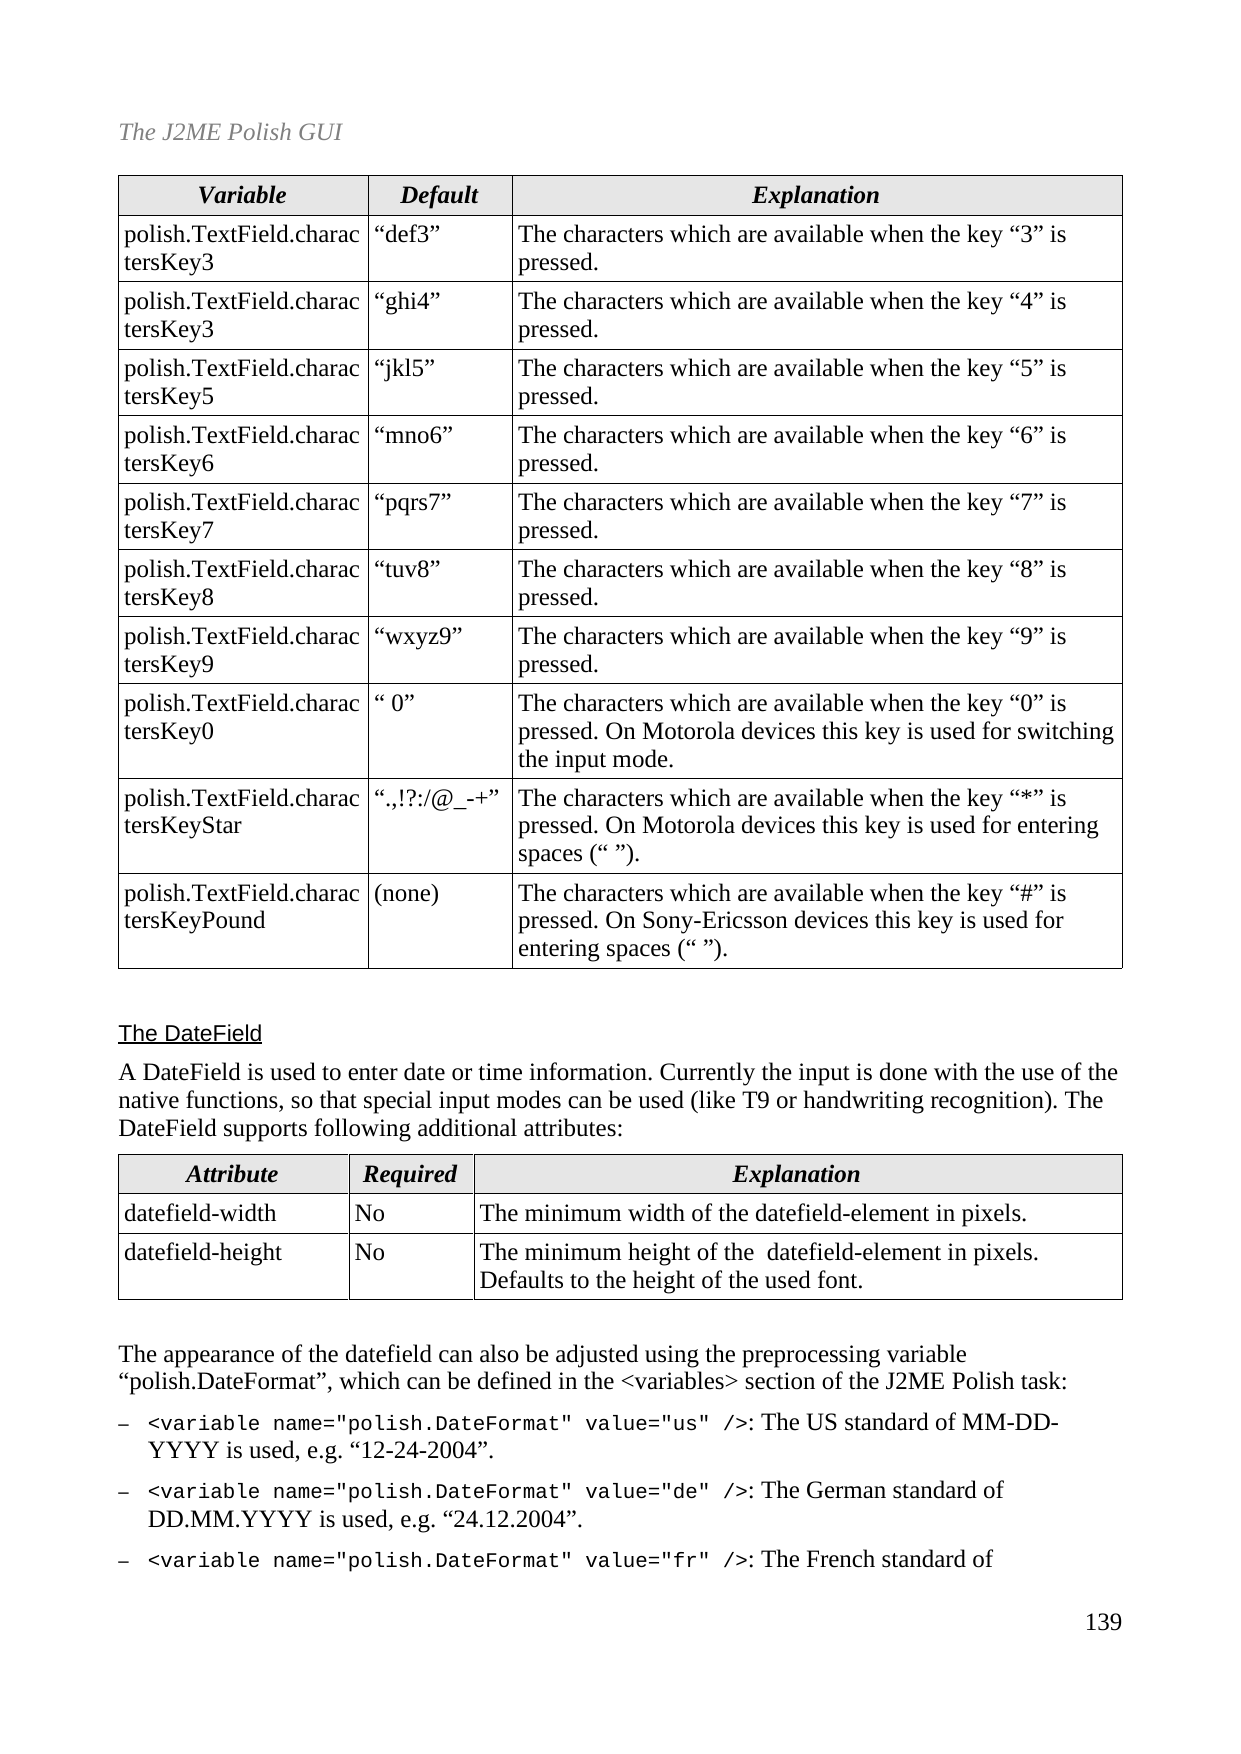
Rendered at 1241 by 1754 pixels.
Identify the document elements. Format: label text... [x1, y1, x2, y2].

table_cell The characters which are available when the key “#” is pressed. On Sony-Ericsson devices this key is used for entering spaces (“ ”). [513, 874, 1122, 968]
table_cell The characters which are available when the key “3” is pressed. [513, 216, 1122, 281]
table_cell “wxyz9” [369, 617, 512, 683]
table_cell polish.TextField.charactersKey0 [119, 684, 368, 778]
table_cell The minimum width of the datefield-element in pixels. [475, 1194, 1122, 1233]
table_cell polish.TextField.charactersKey3 [119, 282, 368, 349]
table_header Attribute [119, 1155, 348, 1193]
table_header Default [369, 176, 512, 215]
list <variable name="polish.DateFormat" value="de" />: The German standard of DD.MM.YYYY is used, e.g. “24.12.2004”. [118, 1476, 1122, 1533]
table_cell The characters which are available when the key “6” is pressed. [513, 416, 1122, 483]
table_header Explanation [513, 176, 1122, 215]
table_cell The characters which are available when the key “8” is pressed. [513, 550, 1122, 616]
table_cell The characters which are available when the key “7” is pressed. [513, 484, 1122, 549]
table_cell “pqrs7” [369, 484, 512, 549]
table_cell “tuv8” [369, 550, 512, 616]
table_cell “ 0” [369, 684, 512, 778]
table_cell The characters which are available when the key “*” is pressed. On Motorola devices this key is used for entering spaces (“ ”). [513, 779, 1122, 873]
table_cell “.,!?:/@_-+” [369, 779, 512, 873]
list <variable name="polish.DateFormat" value="us" />: The US standard of MM-DD-YYYY is used, e.g. “12-24-2004”. [118, 1408, 1122, 1464]
table_header Explanation [475, 1155, 1122, 1193]
table_cell “ghi4” [369, 282, 512, 349]
table_cell polish.TextField.charactersKey7 [119, 484, 368, 549]
table_cell “jkl5” [369, 350, 512, 415]
list <variable name="polish.DateFormat" value="fr" />: The French standard of [118, 1545, 1122, 1574]
table_cell polish.TextField.charactersKey9 [119, 617, 368, 683]
table_cell The characters which are available when the key “5” is pressed. [513, 350, 1122, 415]
table_cell (none) [369, 874, 512, 968]
table_cell The minimum height of the datefield-element in pixels. Defaults to the height of the used font. [475, 1234, 1122, 1299]
table_cell polish.TextField.charactersKey3 [119, 216, 368, 281]
table_cell No [350, 1234, 473, 1299]
table_cell The characters which are available when the key “0” is pressed. On Motorola devices this key is used for switching the input mode. [513, 684, 1122, 778]
table_cell datefield-width [119, 1194, 348, 1233]
subtitle The DateField [118, 1020, 1122, 1046]
text A DateField is used to enter date or time information. Currently the input is done with the use of the native functions, so that special input modes can be used (like T9 or handwriting recognition). The DateField supports following additional attributes: [118, 1058, 1122, 1141]
table_cell polish.TextField.charactersKeyStar [119, 779, 368, 873]
table_cell polish.TextField.charactersKey5 [119, 350, 368, 415]
table_cell polish.TextField.charactersKeyPound [119, 874, 368, 968]
table_cell datefield-height [119, 1234, 348, 1299]
table_cell polish.TextField.charactersKey6 [119, 416, 368, 483]
table_header Required [350, 1155, 473, 1193]
table_cell “def3” [369, 216, 512, 281]
text The appearance of the datefield can also be adjusted using the preprocessing variable “polish.DateFormat”, which can be defined in the <variables> section of the J2ME Polish task: [118, 1340, 1122, 1395]
table_cell “mno6” [369, 416, 512, 483]
table_header Variable [119, 176, 368, 215]
table_cell The characters which are available when the key “9” is pressed. [513, 617, 1122, 683]
table_cell The characters which are available when the key “4” is pressed. [513, 282, 1122, 349]
table_cell No [350, 1194, 473, 1233]
table_cell polish.TextField.charactersKey8 [119, 550, 368, 616]
